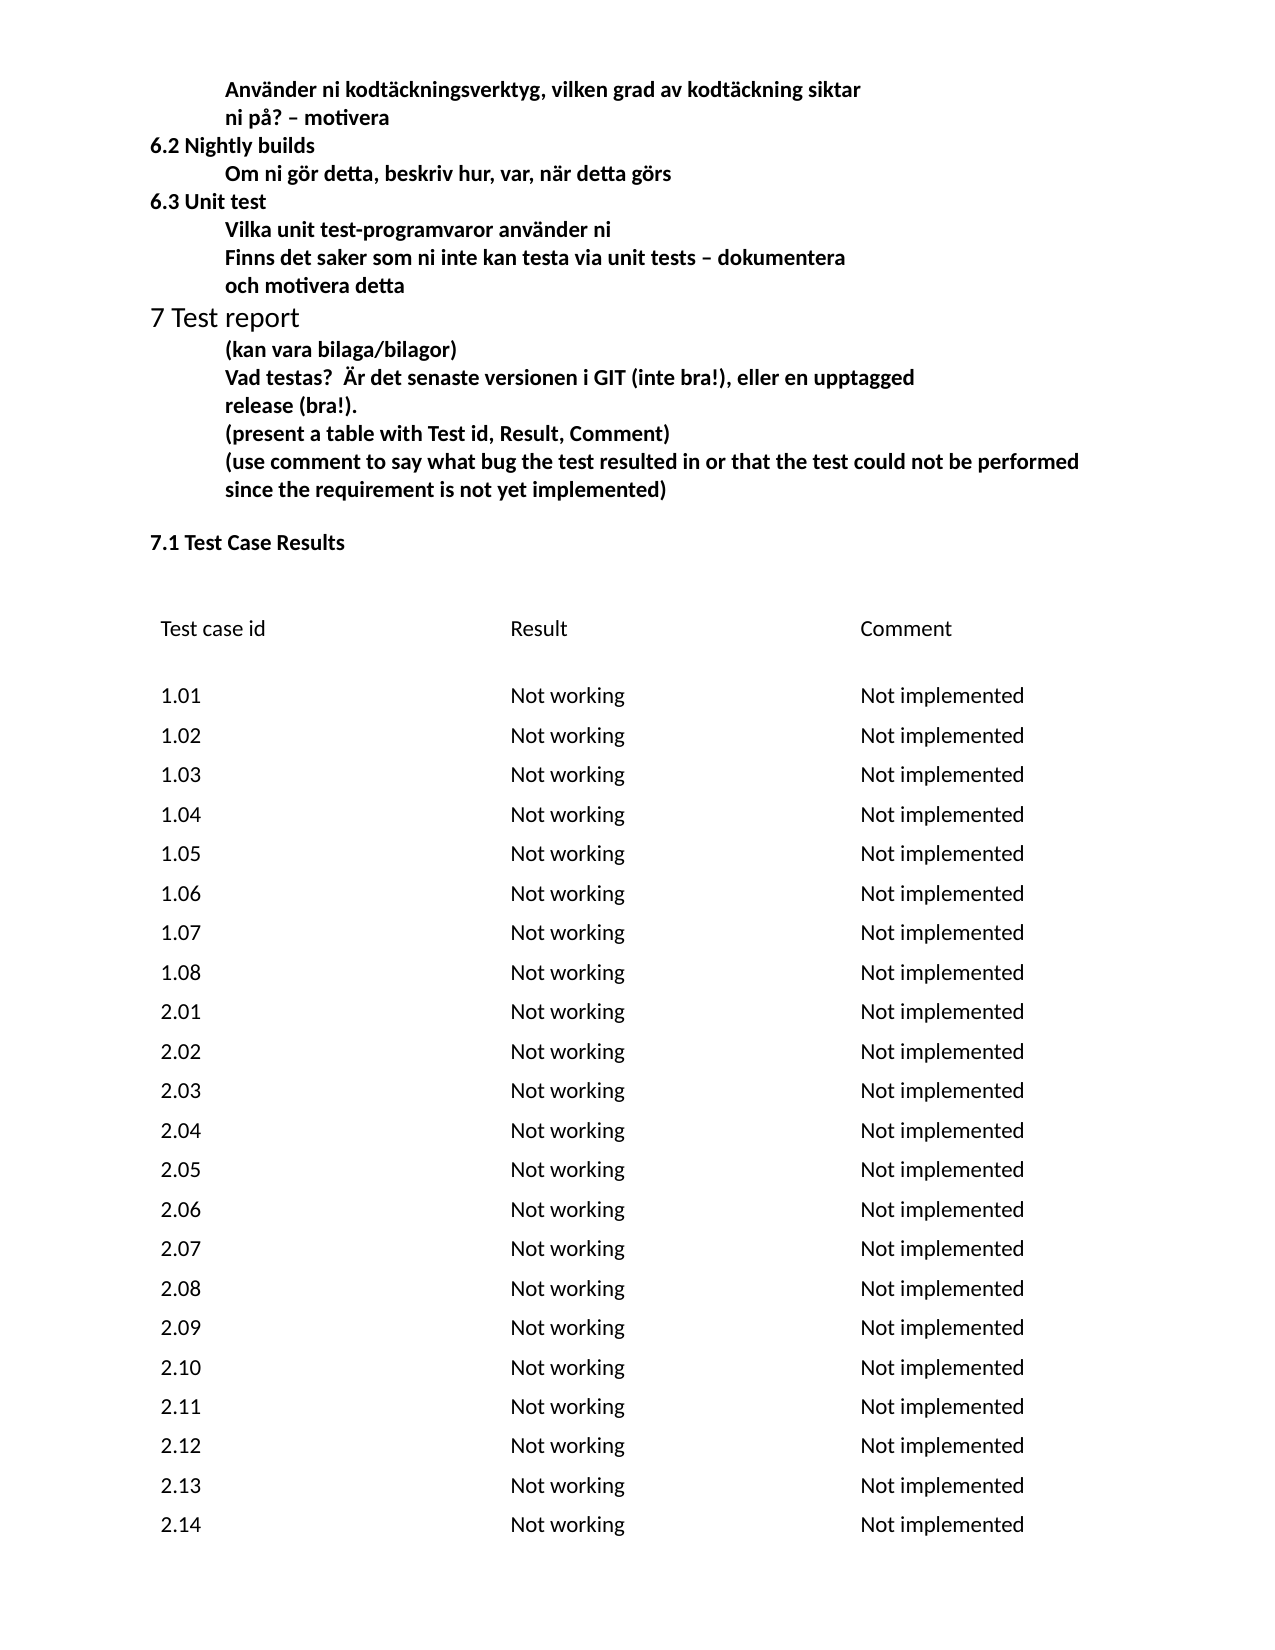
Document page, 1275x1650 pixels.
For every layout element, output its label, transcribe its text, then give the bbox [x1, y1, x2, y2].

table_cell Not working [505, 1110, 855, 1149]
text (kan vara bilaga/bilagor) [150, 335, 1125, 363]
table_cell Not implemented [855, 1071, 1205, 1110]
table_header Test case id [155, 608, 505, 676]
table_cell Not working [505, 1347, 855, 1386]
table_cell Not implemented [855, 1426, 1205, 1465]
table_cell 2.05 [155, 1150, 505, 1189]
table_cell Not implemented [855, 952, 1205, 992]
table_cell 2.07 [155, 1229, 505, 1268]
text och motivera detta [225, 271, 1125, 299]
table_header Result [505, 608, 855, 676]
table_cell 2.08 [155, 1268, 505, 1307]
table_cell Not working [505, 1505, 855, 1544]
table_cell 2.12 [155, 1426, 505, 1465]
table_cell Not implemented [855, 794, 1205, 834]
table_cell 2.09 [155, 1308, 505, 1347]
table_cell Not working [505, 1386, 855, 1426]
table_cell Not working [505, 794, 855, 834]
table_cell 1.07 [155, 913, 505, 952]
text ni på? – motivera [225, 103, 1125, 131]
table_cell Not working [505, 992, 855, 1031]
table_cell Not working [505, 1426, 855, 1465]
table_cell 2.03 [155, 1071, 505, 1110]
table_cell Not implemented [855, 1308, 1205, 1347]
table_cell Not implemented [855, 992, 1205, 1031]
table_cell Not working [505, 676, 855, 715]
table_cell Not implemented [855, 755, 1205, 794]
table_cell Not working [505, 1071, 855, 1110]
table_cell Not implemented [855, 1189, 1205, 1228]
table_cell Not implemented [855, 1110, 1205, 1149]
table_cell Not implemented [855, 1505, 1205, 1544]
table_cell Not working [505, 1465, 855, 1505]
table_cell 2.06 [155, 1189, 505, 1228]
text 7.1 Test Case Results [150, 528, 1125, 556]
table_cell 1.02 [155, 715, 505, 755]
table_cell 1.03 [155, 755, 505, 794]
table_cell Not implemented [855, 1150, 1205, 1189]
table_cell Not implemented [855, 834, 1205, 873]
text Vad testas? Är det senaste versionen i GIT (inte bra!), eller en upptagged [225, 363, 1125, 391]
table_header Comment [855, 608, 1205, 676]
table_cell Not implemented [855, 1268, 1205, 1307]
text Finns det saker som ni inte kan testa via unit tests – dokumentera [225, 243, 1125, 271]
table_cell 2.04 [155, 1110, 505, 1149]
table_cell 1.05 [155, 834, 505, 873]
text Vilka unit test-programvaror använder ni [225, 215, 1125, 243]
table_cell 1.06 [155, 873, 505, 913]
text 7 Test report [150, 299, 1125, 335]
table_cell Not working [505, 1031, 855, 1071]
table_cell Not working [505, 834, 855, 873]
table_cell Not working [505, 1189, 855, 1228]
table_cell Not working [505, 715, 855, 755]
table_cell Not working [505, 952, 855, 992]
table_cell 2.02 [155, 1031, 505, 1071]
text (present a table with Test id, Result, Comment) [225, 419, 1125, 447]
table_cell 1.08 [155, 952, 505, 992]
text Använder ni kodtäckningsverktyg, vilken grad av kodtäckning siktar [225, 75, 1125, 103]
table_cell Not working [505, 873, 855, 913]
text 6.2 Nightly builds [150, 131, 1125, 159]
table_cell Not implemented [855, 1386, 1205, 1426]
table_cell Not implemented [855, 1465, 1205, 1505]
table_cell Not working [505, 1308, 855, 1347]
table_cell 2.13 [155, 1465, 505, 1505]
table_cell Not implemented [855, 1229, 1205, 1268]
table_cell 2.14 [155, 1505, 505, 1544]
table_cell Not implemented [855, 873, 1205, 913]
table_cell Not working [505, 913, 855, 952]
text 6.3 Unit test [150, 187, 1125, 215]
table_cell Not working [505, 755, 855, 794]
table_cell Not implemented [855, 913, 1205, 952]
table_cell Not working [505, 1229, 855, 1268]
table_cell 2.11 [155, 1386, 505, 1426]
text Om ni gör detta, beskriv hur, var, när detta görs [150, 159, 1125, 187]
table_cell 1.04 [155, 794, 505, 834]
table_cell Not implemented [855, 1031, 1205, 1071]
table_cell Not working [505, 1268, 855, 1307]
table_cell Not implemented [855, 715, 1205, 755]
text release (bra!). [225, 391, 1125, 419]
table_cell 2.10 [155, 1347, 505, 1386]
table_cell 2.01 [155, 992, 505, 1031]
table_cell Not implemented [855, 1347, 1205, 1386]
text (use comment to say what bug the test resulted in or that the test could not be performed since the requirement is not yet implemented) [225, 447, 1125, 503]
table_cell Not working [505, 1150, 855, 1189]
table_cell Not implemented [855, 676, 1205, 715]
table_cell 1.01 [155, 676, 505, 715]
